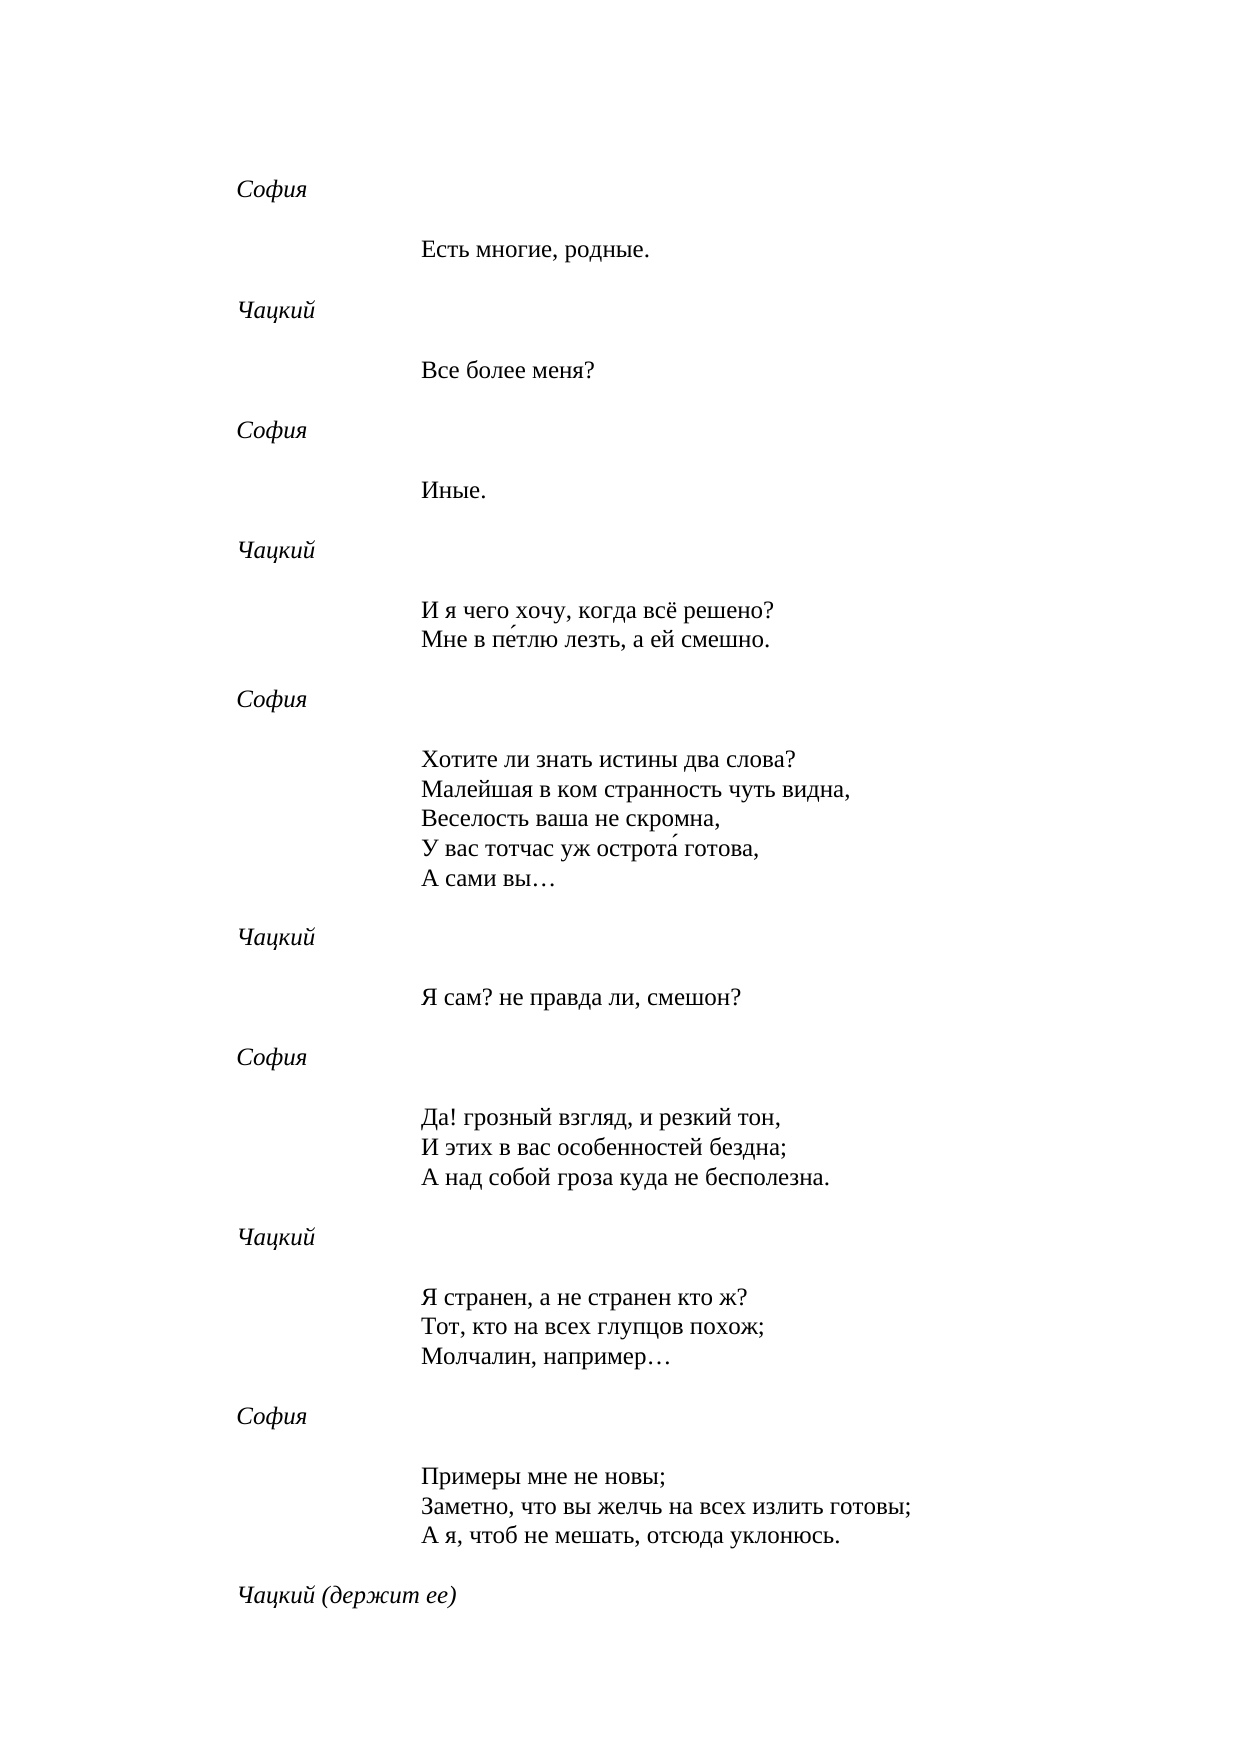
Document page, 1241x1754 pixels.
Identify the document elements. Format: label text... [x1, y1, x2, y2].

text София [236, 174, 1167, 203]
text София [236, 1042, 1167, 1071]
text София [236, 415, 1167, 443]
text София [236, 1401, 1167, 1430]
text И я чего хочу, когда всё решено? Мне в пе́тлю лезть, а ей смешно. [421, 595, 784, 653]
text Да! грозный взгляд, и резкий тон, И этих в вас особенностей бездна; [421, 1102, 788, 1161]
text София [236, 684, 1167, 713]
text Чацкий [236, 1222, 1167, 1251]
text Чацкий [236, 922, 1167, 951]
text Я сам? не правда ли, смешон? [421, 982, 1167, 1011]
text Примеры мне не новы; [421, 1461, 1167, 1490]
text У вас тотчас уж острота́ готова, А сами вы… [421, 833, 771, 891]
text Заметно, что вы желчь на всех излить готовы; А я, чтоб не мешать, отсюда уклонюсь. [421, 1491, 918, 1549]
text Чацкий [236, 535, 1167, 563]
text Иные. [421, 475, 1167, 503]
text Чацкий [236, 295, 1167, 323]
text Все более меня? [421, 355, 1167, 383]
text Чацкий (держит ее) [236, 1580, 1167, 1609]
text А над собой гроза куда не бесполезна. [421, 1162, 1167, 1191]
text Я странен, а не странен кто ж? Тот, кто на всех глупцов похож; Молчалин, например… [421, 1282, 767, 1370]
text Есть многие, родные. [421, 234, 1167, 263]
text Хотите ли знать истины два слова? Малейшая в ком странность чуть видна, Веселость ваша не скромна, [421, 744, 892, 832]
